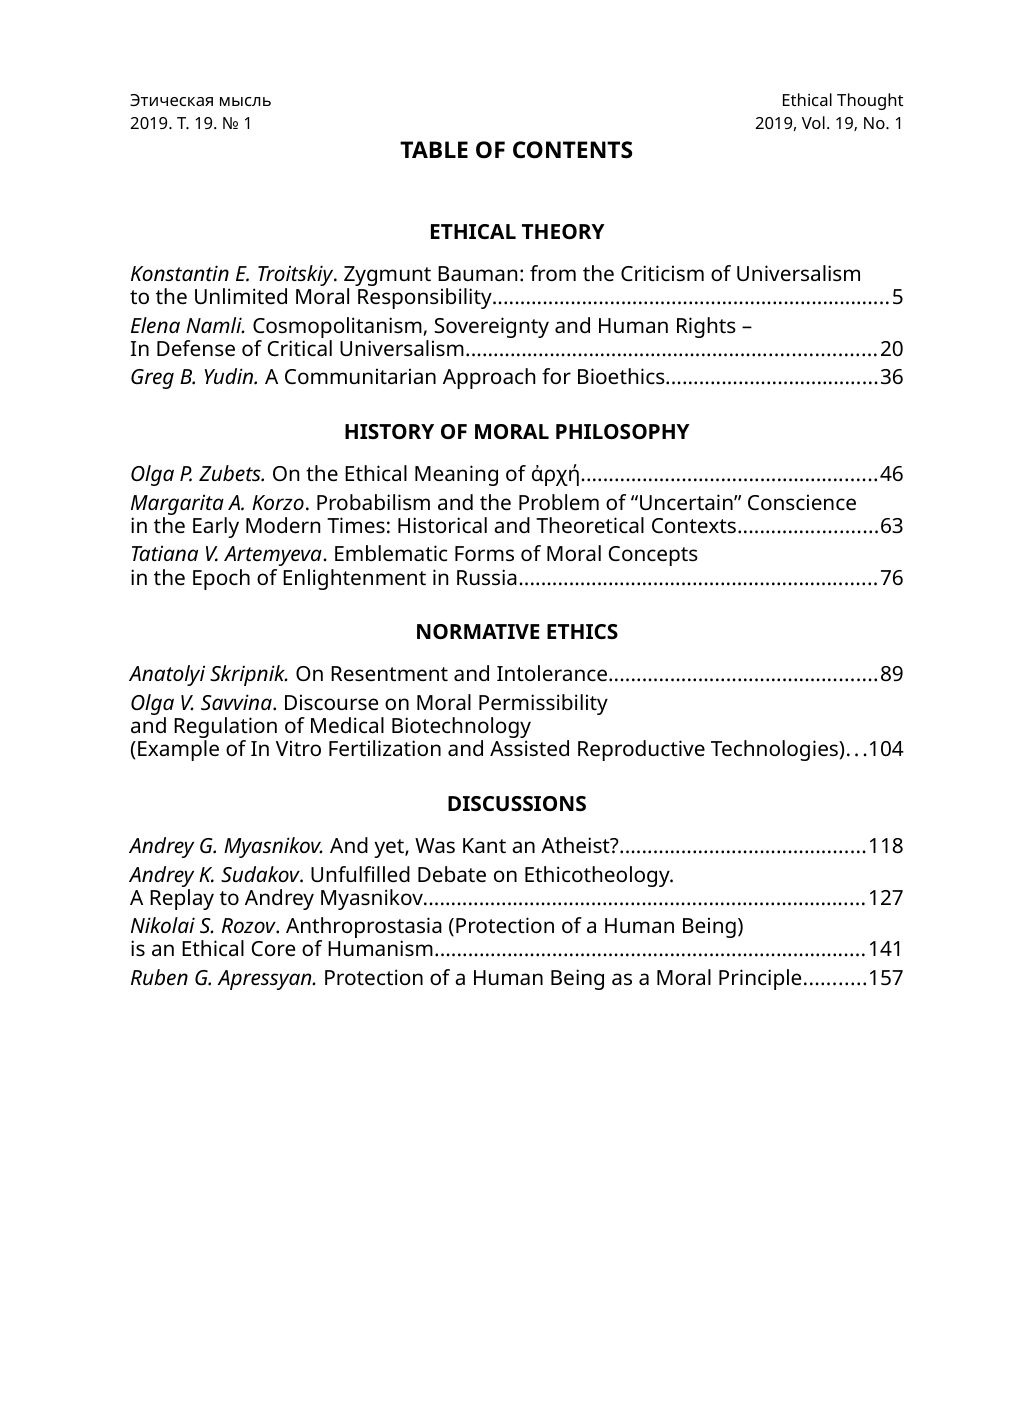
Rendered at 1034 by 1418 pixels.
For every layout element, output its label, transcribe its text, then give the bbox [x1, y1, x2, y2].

text Konstantin E. Troitskiy. Zygmunt Bauman: from the Criticism of Universalism to the Unlimited Moral Responsibility 5 [130, 263, 903, 309]
text History of Moral Philosophy [130, 417, 903, 446]
text Normative Ethics [130, 617, 903, 646]
text Anatolyi Skripnik. On Resentment and Intolerance 89 [130, 663, 903, 687]
text Nikolai S. Rozov. Anthroprostasia (Protection of a Human Being) is an Ethical Core of Humanism 141 [130, 915, 903, 961]
text Olga P. Zubets. On the Ethical Meaning of ἀρχή 46 [130, 463, 903, 486]
text Andrey G. Myasnikov. And yet, Was Kant an Atheist? 118 [130, 835, 903, 858]
text Discussions [130, 789, 903, 817]
text Olga V. Savvina. Discourse on Moral Permissibility and Regulation of Medical Biotechnology (Example of In Vitro Fertilization and Assisted Reproductive Technologies) 104 [130, 692, 903, 761]
text Greg B. Yudin. A Communitarian Approach for Bioethics 36 [130, 366, 903, 389]
text Elena Namli. Cosmopolitanism, Sovereignty and Human Rights – In Defense of Critical Universalism 20 [130, 315, 903, 361]
text Andrey K. Sudakov. Unfulfilled Debate on Ethicotheology. A Replay to Andrey Myasnikov 127 [130, 863, 903, 910]
text Margarita A. Korzo. Probabilism and the Problem of “Uncertain” Conscience in the Early Modern Times: Historical and Theoretical Contexts 63 [130, 492, 903, 538]
text Tatiana V. Artemyeva. Emblematic Forms of Moral Concepts in the Epoch of Enlightenment in Russia 76 [130, 543, 903, 589]
text Ruben G. Apressyan. Protection of a Human Being as a Moral Principle 157 [130, 967, 903, 990]
text Ethical Theory [130, 217, 903, 246]
